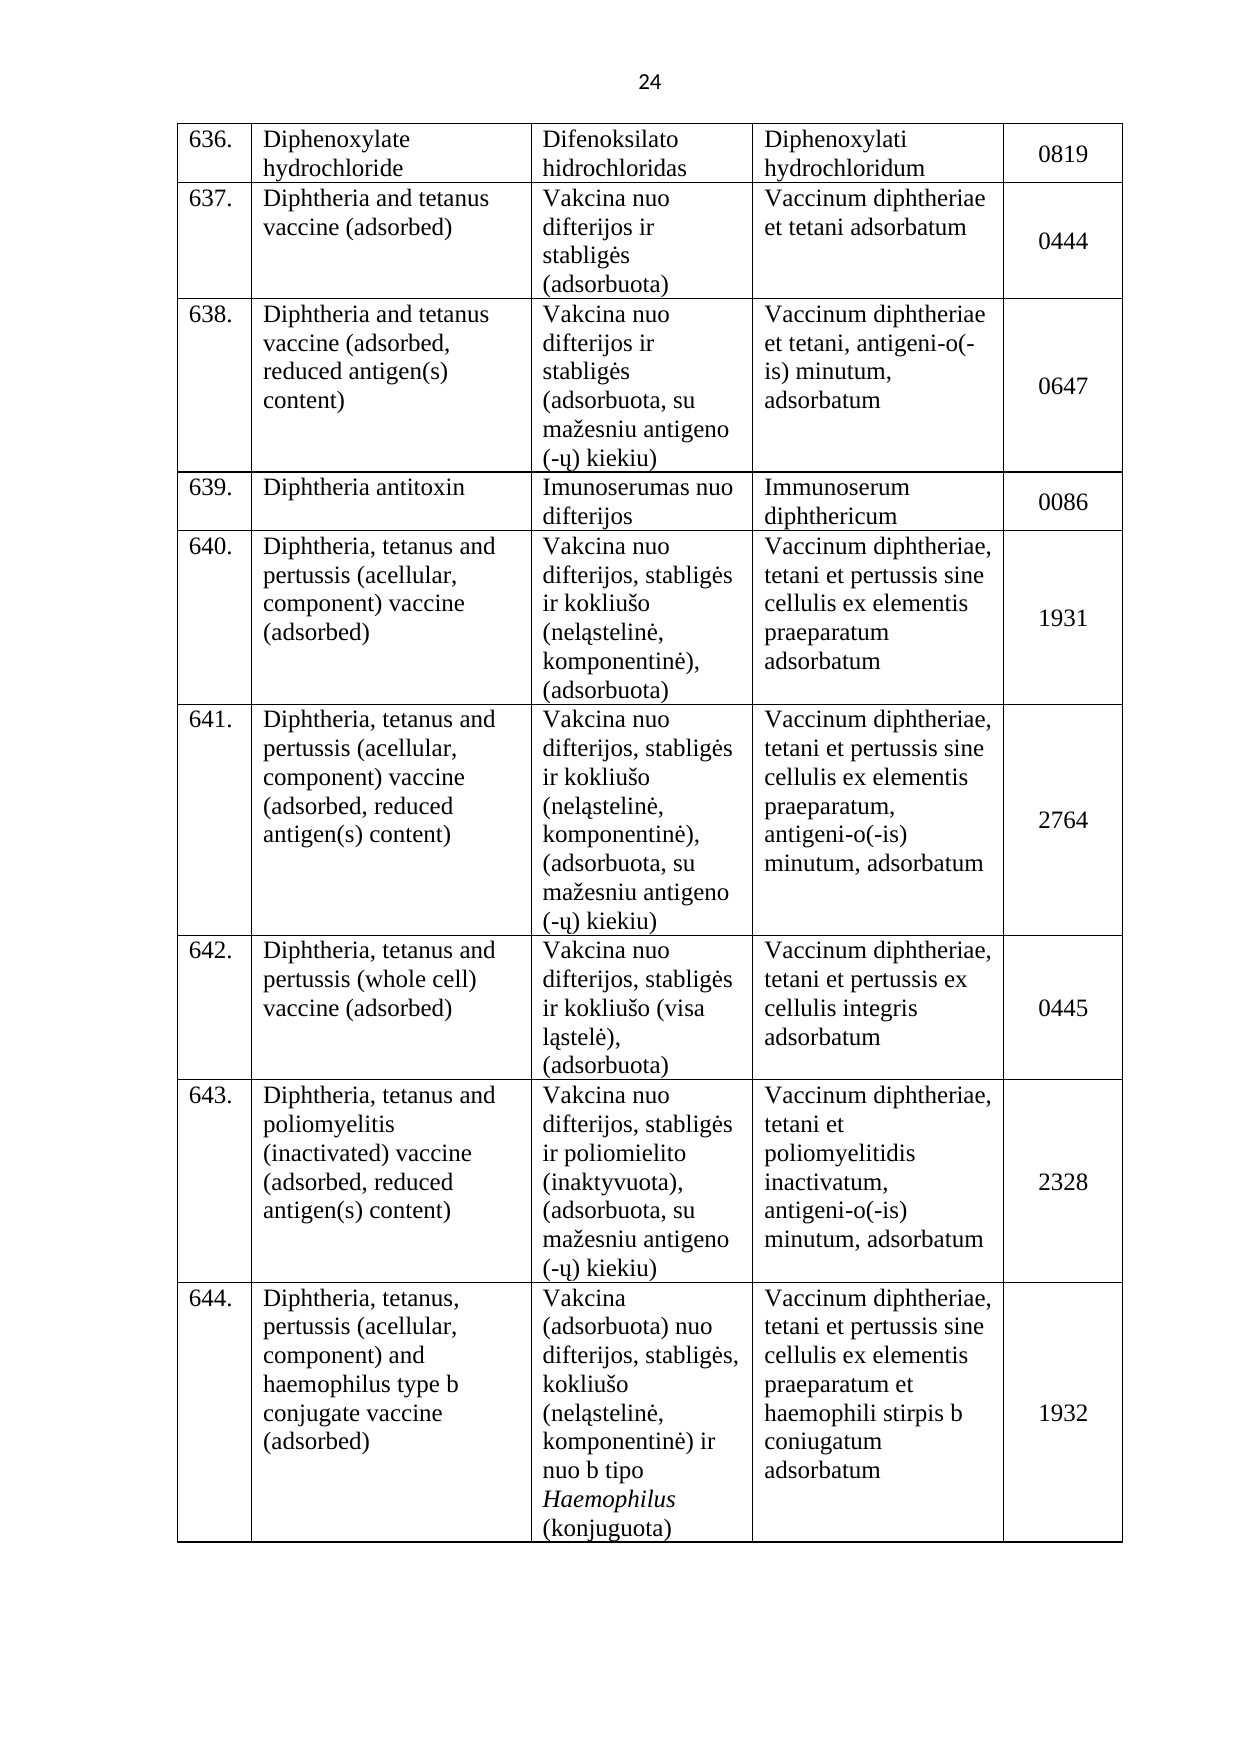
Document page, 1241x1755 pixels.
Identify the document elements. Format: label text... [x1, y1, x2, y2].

table_cell Vakcina nuo difterijos, stabligės ir poliomielito (inaktyvuota), (adsorbuota, su mažesniu antigeno (-ų) kiekiu) [532, 1080, 752, 1282]
table_cell Diphenoxylate hydrochloride [252, 124, 531, 182]
table_cell Vakcina (adsorbuota) nuo difterijos, stabligės, kokliušo (neląstelinė, komponentinė) ir nuo b tipo Haemophilus (konjuguota) [532, 1283, 752, 1541]
table_cell 636. [178, 124, 251, 182]
table_cell Vaccinum diphtheriae et tetani, antigeni‑o(-is) minutum, adsorbatum [753, 299, 1003, 471]
table_cell 1932 [1004, 1283, 1122, 1541]
table_cell 1931 [1004, 531, 1122, 703]
table_cell 0819 [1004, 124, 1122, 182]
table_cell Diphtheria, tetanus and pertussis (acellular, component) vaccine (adsorbed) [252, 531, 531, 703]
table_cell Vakcina nuo difterijos ir stabligės (adsorbuota, su mažesniu antigeno (-ų) kiekiu) [532, 299, 752, 471]
table_cell Vakcina nuo difterijos, stabligės ir kokliušo (neląstelinė, komponentinė), (adsorbuota, su mažesniu antigeno (-ų) kiekiu) [532, 705, 752, 934]
table_cell 0445 [1004, 936, 1122, 1079]
table_cell Diphenoxylati hydrochloridum [753, 124, 1003, 182]
table_cell 639. [178, 473, 251, 530]
table_cell Vaccinum diphtheriae, tetani et pertussis ex cellulis integris adsorbatum [753, 936, 1003, 1079]
table_cell Difenoksilato hidrochloridas [532, 124, 752, 182]
table_cell Diphtheria and tetanus vaccine (adsorbed) [252, 183, 531, 298]
table_cell 637. [178, 183, 251, 298]
table_cell Immunoserum diphthericum [753, 473, 1003, 530]
table_cell Diphtheria, tetanus and pertussis (acellular, component) vaccine (adsorbed, reduced antigen(s) content) [252, 705, 531, 934]
table_cell 0444 [1004, 183, 1122, 298]
table_cell Diphtheria antitoxin [252, 473, 531, 530]
table_cell Diphtheria, tetanus, pertussis (acellular, component) and haemophilus type b conjugate vaccine (adsorbed) [252, 1283, 531, 1541]
table_cell Diphtheria and tetanus vaccine (adsorbed, reduced antigen(s) content) [252, 299, 531, 471]
table_cell Diphtheria, tetanus and pertussis (whole cell) vaccine (adsorbed) [252, 936, 531, 1079]
table_cell 643. [178, 1080, 251, 1282]
table_cell Vaccinum diphtheriae, tetani et pertussis sine cellulis ex elementis praeparatum et haemophili stirpis b coniugatum adsorbatum [753, 1283, 1003, 1541]
table_cell Vaccinum diphtheriae, tetani et poliomyelitidis inactivatum, antigeni‑o(-is) minutum, adsorbatum [753, 1080, 1003, 1282]
table_cell 641. [178, 705, 251, 934]
table_cell Vakcina nuo difterijos, stabligės ir kokliušo (visa ląstelė), (adsorbuota) [532, 936, 752, 1079]
table_cell 2328 [1004, 1080, 1122, 1282]
table_cell 642. [178, 936, 251, 1079]
table_cell Vaccinum diphtheriae et tetani adsorbatum [753, 183, 1003, 298]
table_cell 638. [178, 299, 251, 471]
table_cell Vaccinum diphtheriae, tetani et pertussis sine cellulis ex elementis praeparatum adsorbatum [753, 531, 1003, 703]
table_cell 644. [178, 1283, 251, 1541]
table_cell Vaccinum diphtheriae, tetani et pertussis sine cellulis ex elementis praeparatum, antigeni‑o(-is) minutum, adsorbatum [753, 705, 1003, 934]
table_cell 0647 [1004, 299, 1122, 471]
table_cell Imunoserumas nuo difterijos [532, 473, 752, 530]
table_cell 0086 [1004, 473, 1122, 530]
table_cell 2764 [1004, 705, 1122, 934]
table_cell 640. [178, 531, 251, 703]
table_cell Diphtheria, tetanus and poliomyelitis (inactivated) vaccine (adsorbed, reduced antigen(s) content) [252, 1080, 531, 1282]
table_cell Vakcina nuo difterijos ir stabligės (adsorbuota) [532, 183, 752, 298]
table_cell Vakcina nuo difterijos, stabligės ir kokliušo (neląstelinė, komponentinė), (adsorbuota) [532, 531, 752, 703]
